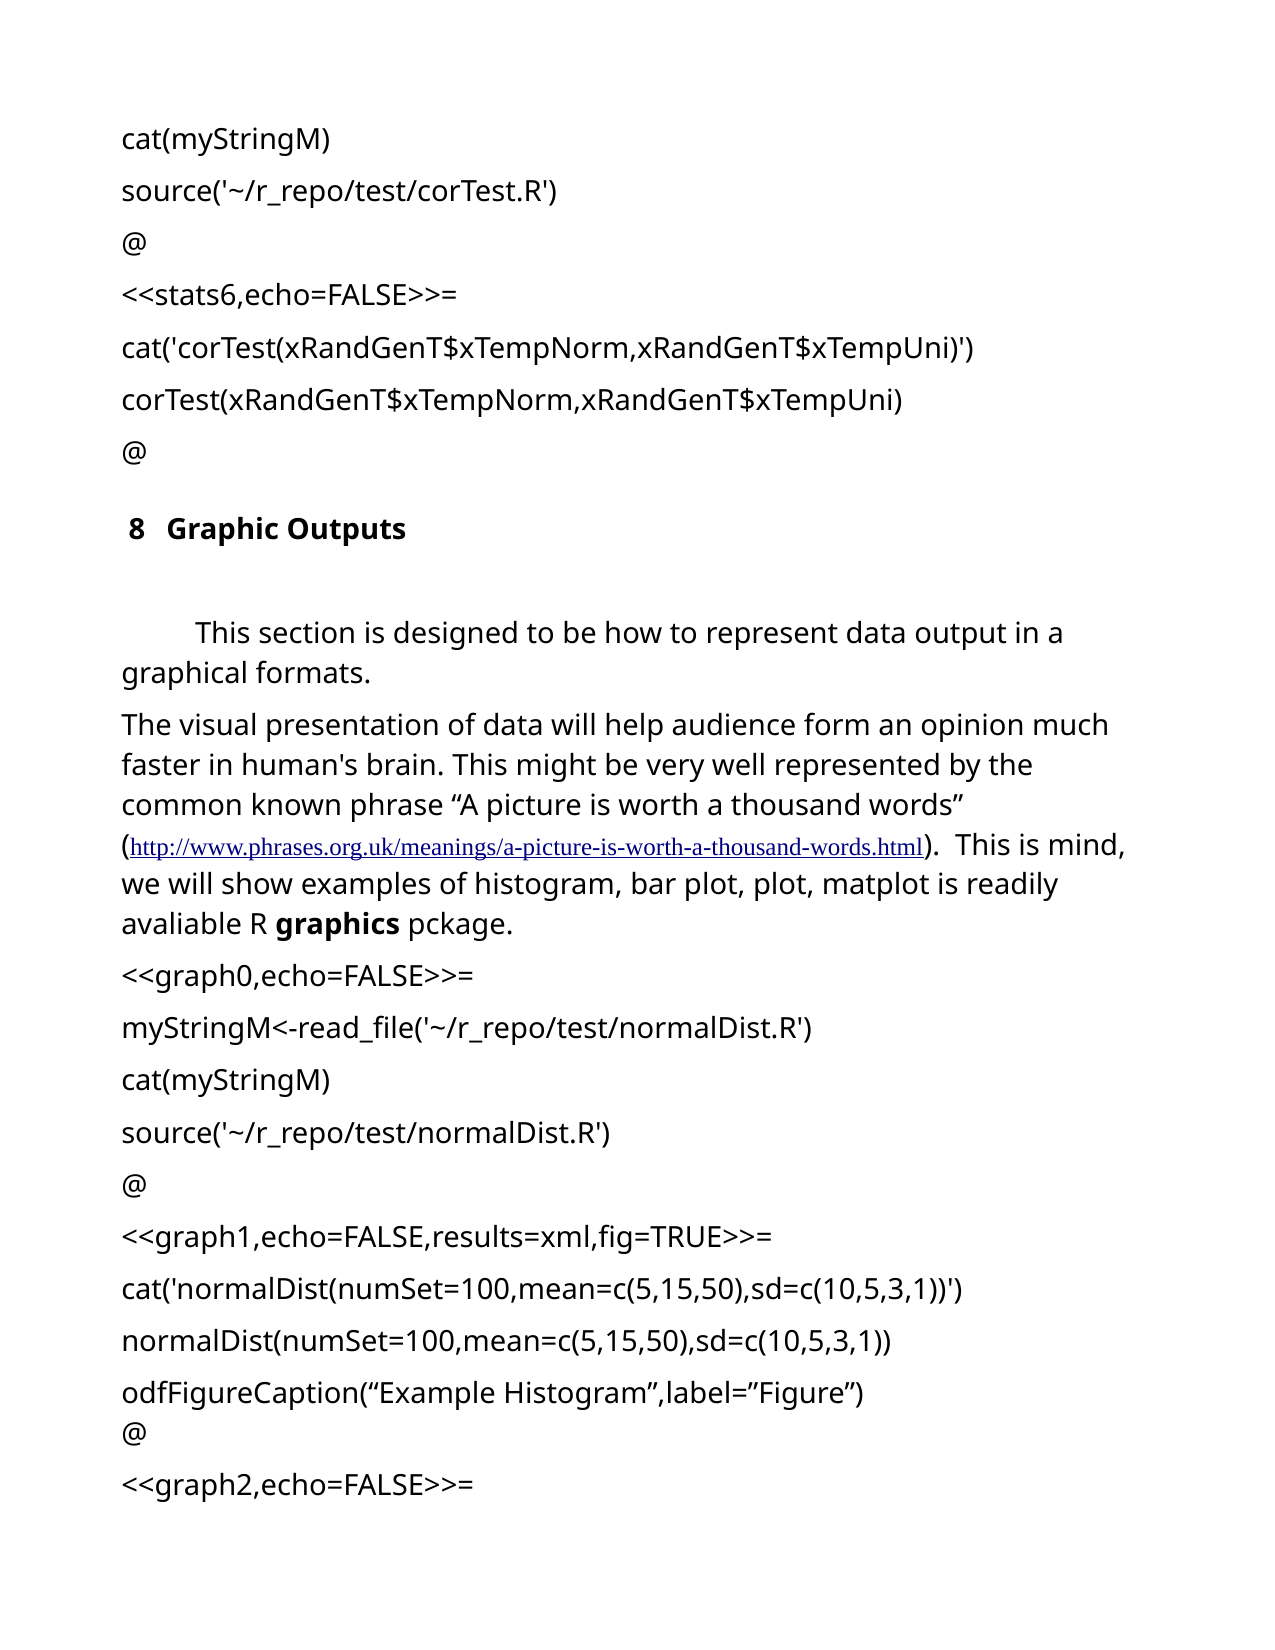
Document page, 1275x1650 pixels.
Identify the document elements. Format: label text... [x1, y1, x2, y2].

text odfFigureCaption(“Example Histogram”,label=”Figure”) [121, 1373, 1158, 1412]
text normalDist(numSet=100,mean=c(5,15,50),sd=c(10,5,3,1)) [121, 1321, 1158, 1360]
text cat(myStringM) [121, 1060, 1158, 1099]
text @ [121, 222, 1158, 262]
text The visual presentation of data will help audience form an opinion much faster in human's brain. This might be very well represented by the common known phrase “A picture is worth a thousand words” (http://www.phrases.org.uk/meanings/a-picture-is-worth-a-thousand-words.html). This is mind, we will show examples of histogram, bar plot, plot, matplot is readily avaliable R graphics pckage. [121, 705, 1158, 943]
text <<stats6,echo=FALSE>>= [121, 275, 1158, 314]
text cat('corTest(xRandGenT$xTempNorm,xRandGenT$xTempUni)') [121, 327, 1158, 367]
text <<graph2,echo=FALSE>>= [121, 1465, 1158, 1504]
text <<graph0,echo=FALSE>>= [121, 955, 1158, 995]
text This section is designed to be how to represent data output in a graphical formats. [121, 613, 1158, 692]
text cat('normalDist(numSet=100,mean=c(5,15,50),sd=c(10,5,3,1))') [121, 1268, 1158, 1308]
text cat(myStringM) [121, 118, 1158, 158]
text @ [121, 1412, 1158, 1452]
text corTest(xRandGenT$xTempNorm,xRandGenT$xTempUni) [121, 379, 1158, 419]
text @ [121, 1164, 1158, 1204]
text source('~/r_repo/test/corTest.R') [121, 170, 1158, 210]
text @ [121, 431, 1158, 471]
text myStringM<-read_file('~/r_repo/test/normalDist.R') [121, 1007, 1158, 1047]
text source('~/r_repo/test/normalDist.R') [121, 1112, 1158, 1152]
text <<graph1,echo=FALSE,results=xml,fig=TRUE>>= [121, 1216, 1158, 1256]
subtitle Graphic Outputs [121, 508, 1158, 548]
